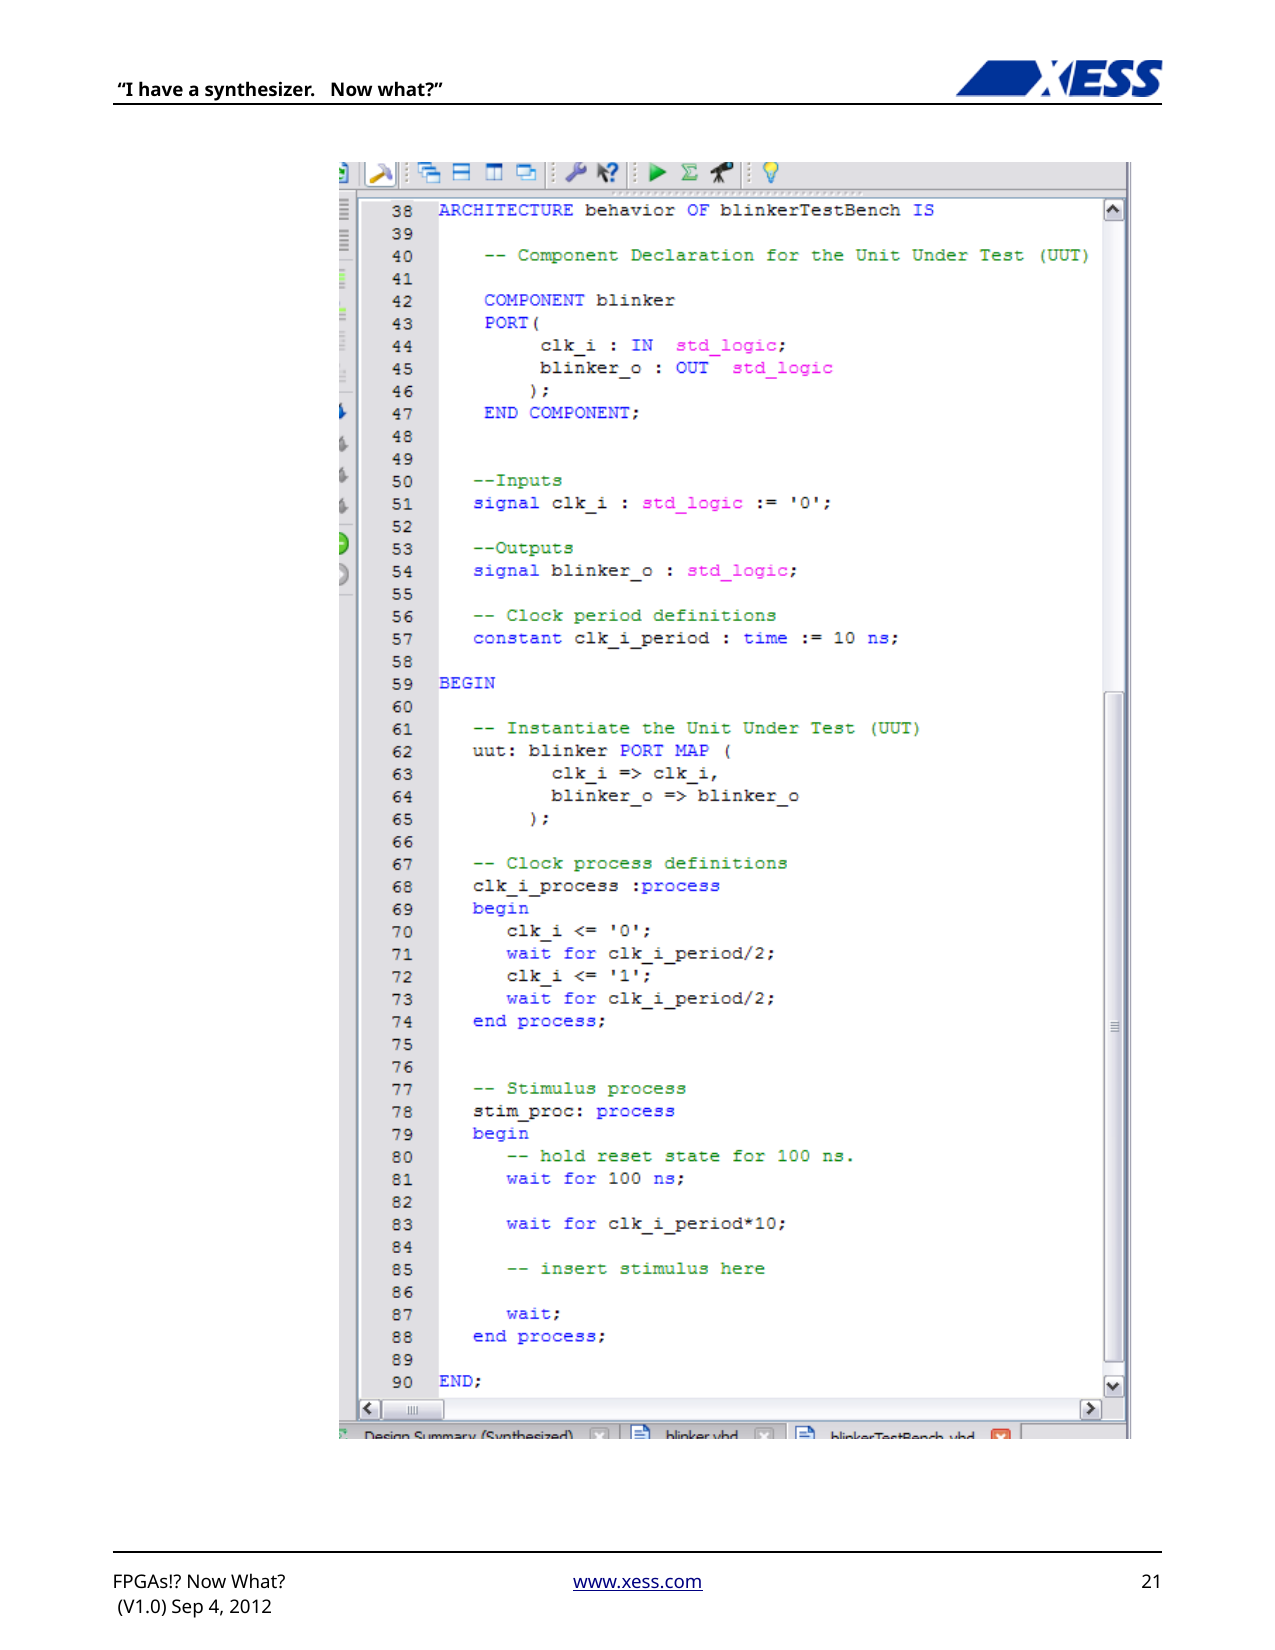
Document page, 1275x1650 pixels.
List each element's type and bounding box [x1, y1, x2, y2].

picture [955, 60, 1163, 97]
picture [339, 162, 1132, 1439]
